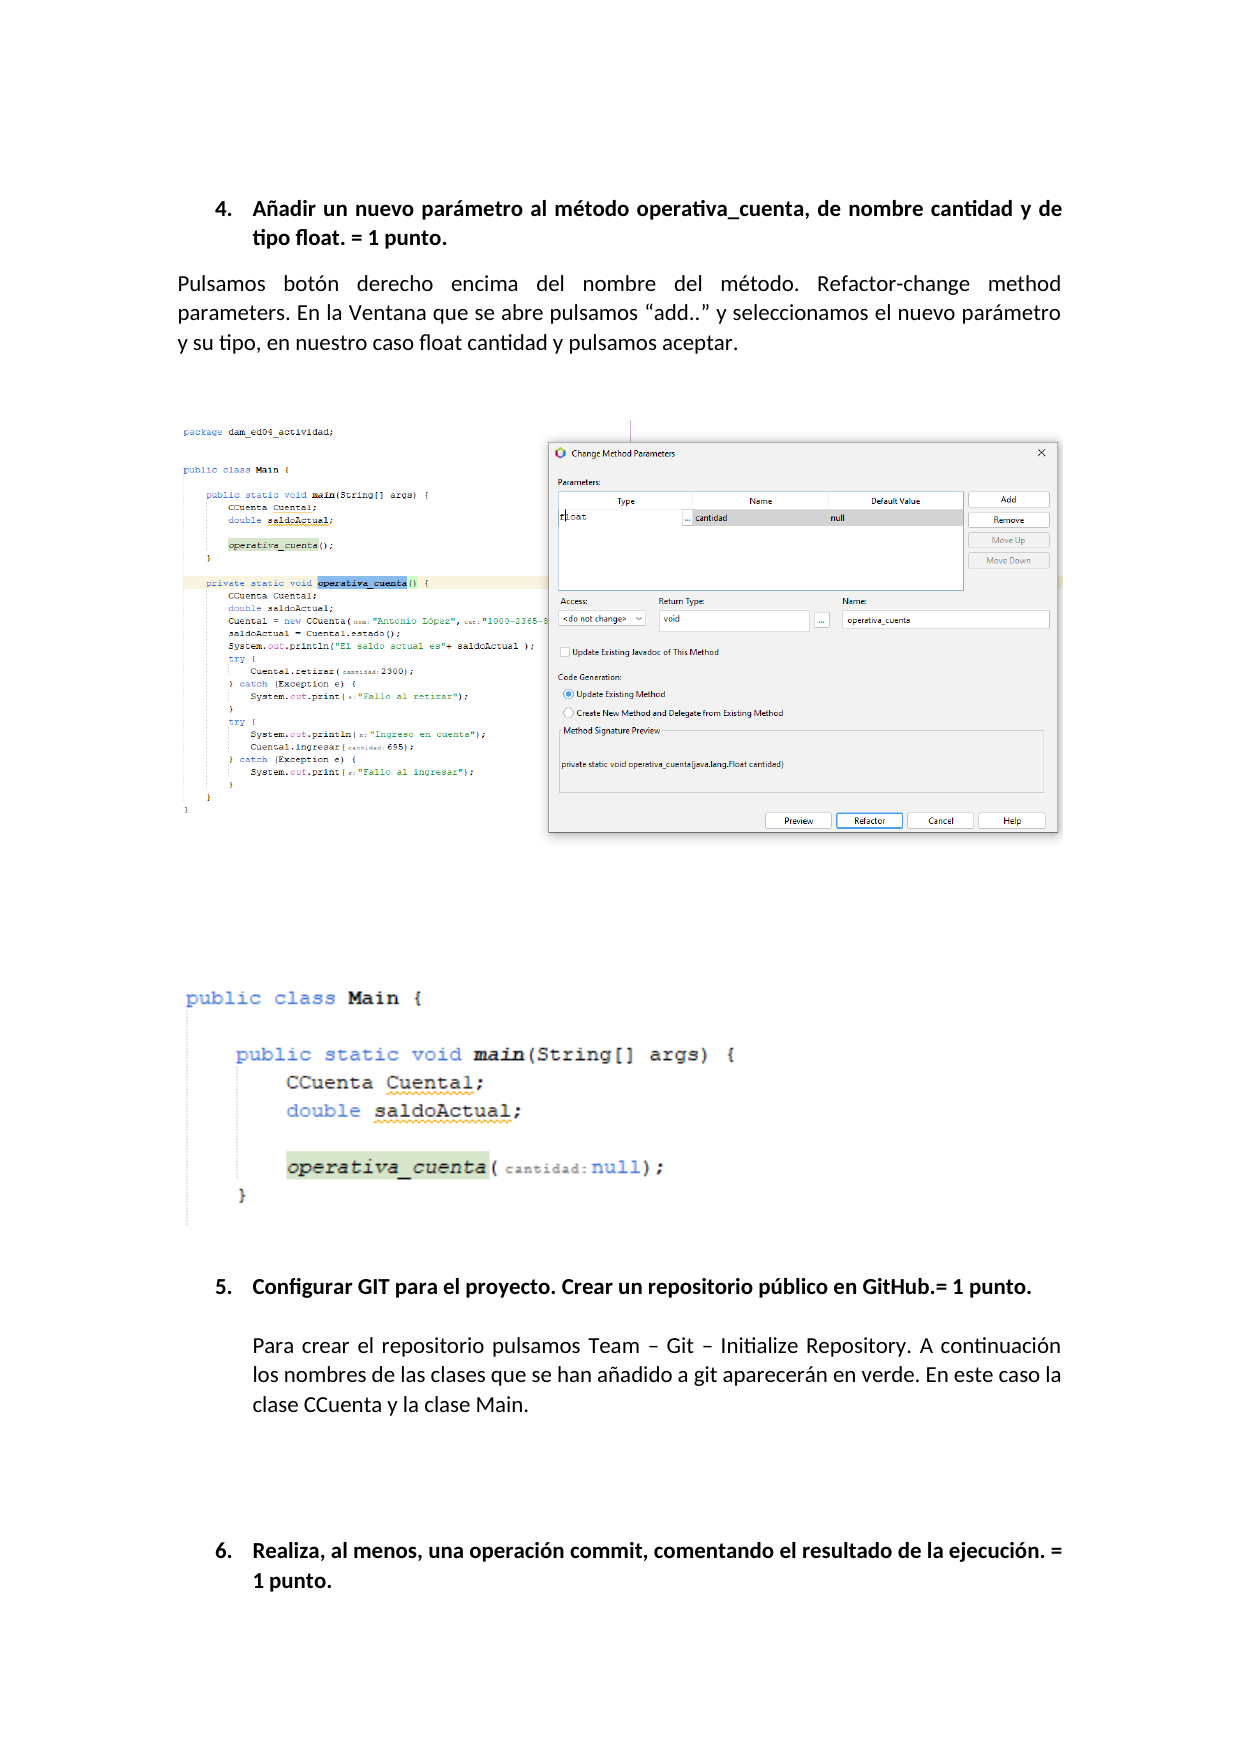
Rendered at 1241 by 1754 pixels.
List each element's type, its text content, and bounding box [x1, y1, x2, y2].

text Pulsamos botón derecho encima del nombre del método. Refactor-change method parameters. En la Ventana que se abre pulsamos “add..” y seleccionamos el nuevo parámetro y su tipo, en nuestro caso float cantidad y pulsamos aceptar. [177, 269, 1063, 356]
list Para crear el repositorio pulsamos Team – Git – Initialize Repository. A continuación los nombres de las clases que se han añadido a git aparecerán en verde. En este caso la clase CCuenta y la clase Main. [252, 1331, 1063, 1418]
list Configurar GIT para el proyecto. Crear un repositorio público en GitHub.= 1 punto. [215, 1272, 1063, 1300]
list Añadir un nuevo parámetro al método operativa_cuenta, de nombre cantidad y de tipo float. = 1 punto. [215, 194, 1063, 251]
list Realiza, al menos, una operación commit, comentando el resultado de la ejecución. = 1 punto. [215, 1537, 1063, 1594]
